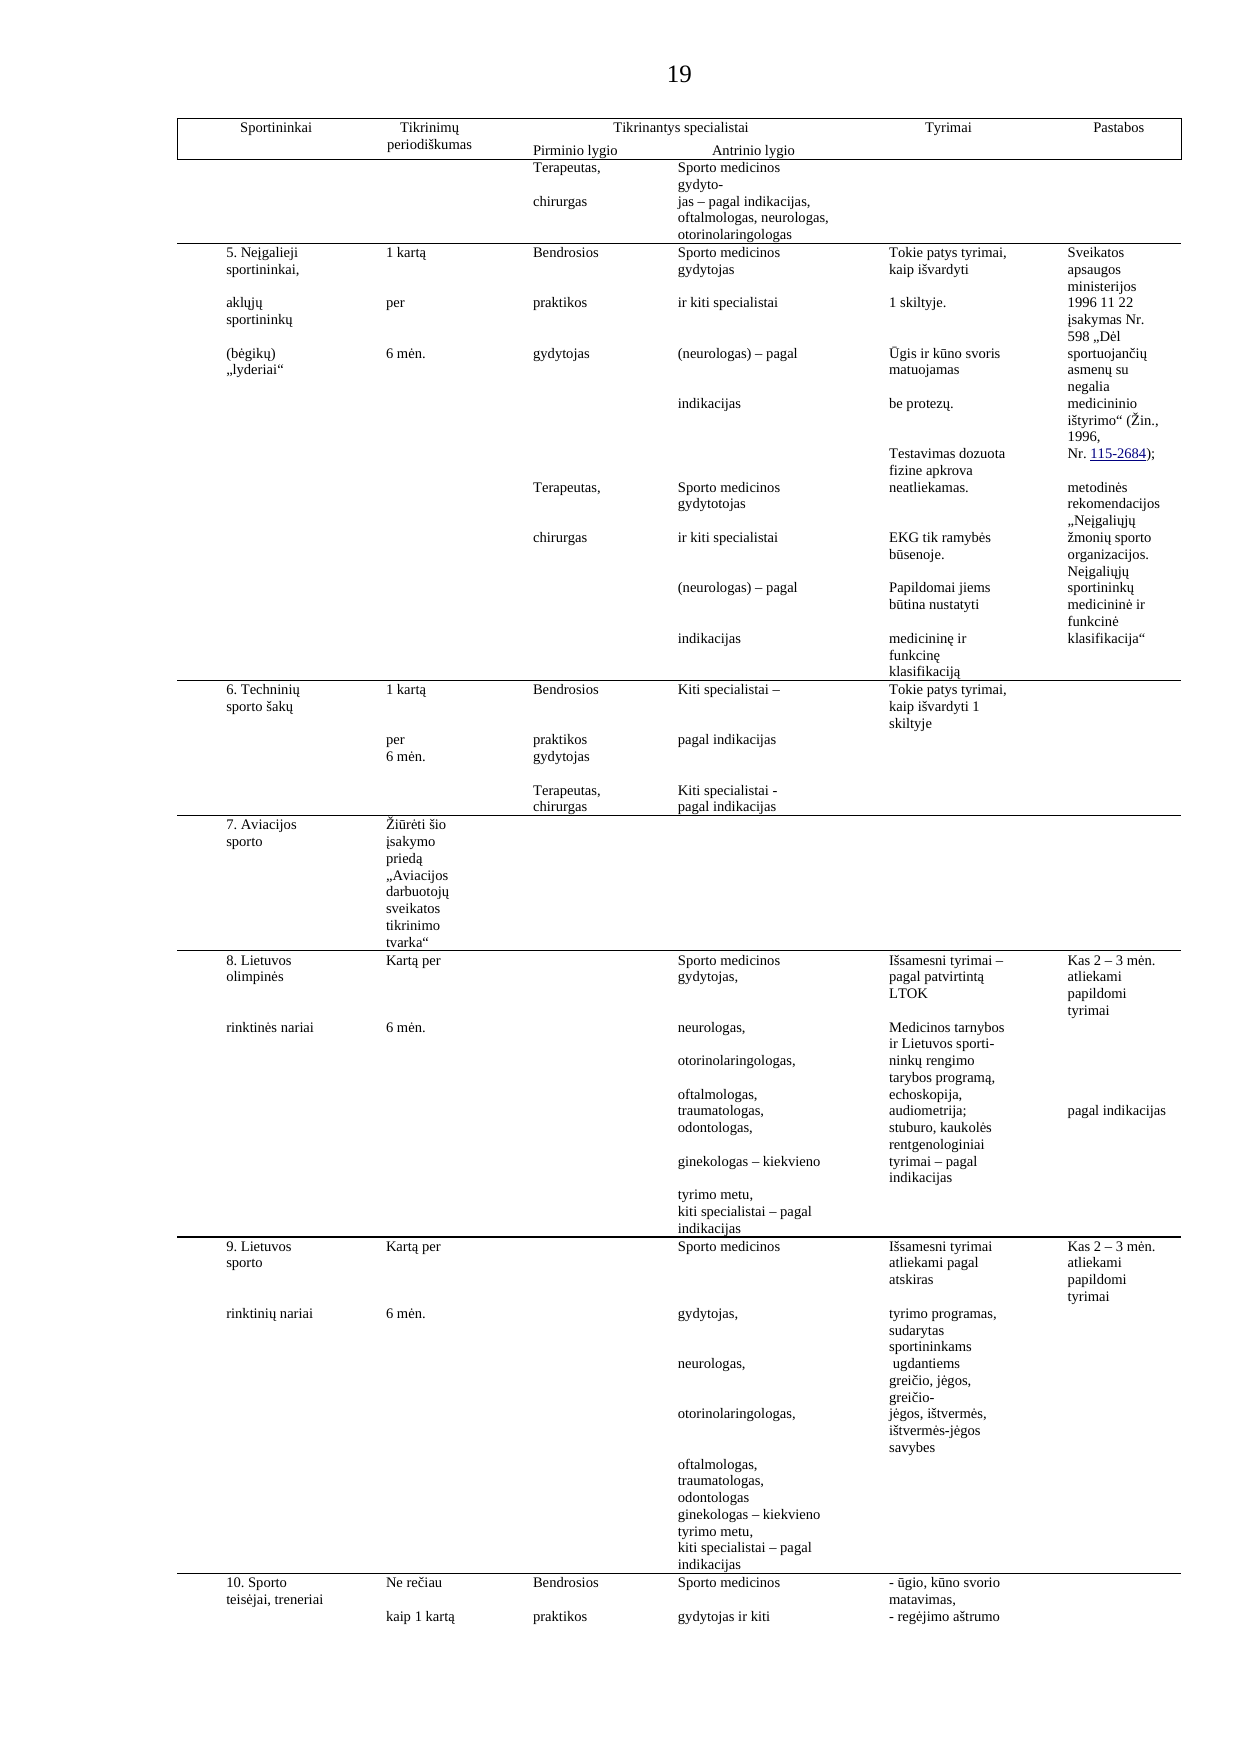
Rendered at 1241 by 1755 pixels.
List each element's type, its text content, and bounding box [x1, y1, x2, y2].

table_cell Testavimas dozuota fizine apkrova [840, 445, 1019, 478]
table_cell [337, 1523, 484, 1539]
table_header Tikrinimų periodiškumas [337, 119, 484, 159]
table_cell odontologas [629, 1489, 840, 1506]
table_cell Sporto medicinos gydyto- [629, 160, 840, 192]
table_cell praktikos [484, 731, 629, 748]
table_cell [484, 1085, 629, 1102]
table_cell [337, 1153, 484, 1186]
table_cell [337, 579, 484, 629]
table_cell [840, 1220, 1019, 1236]
table_cell Terapeutas, [484, 781, 629, 798]
table_cell [177, 1489, 337, 1506]
table_cell [177, 226, 337, 243]
table_cell [177, 1523, 337, 1539]
table_cell be protezų. [840, 395, 1019, 445]
table_cell tyrimo metu, [629, 1186, 840, 1203]
table_cell [177, 193, 337, 209]
table_cell [840, 748, 1019, 765]
table_cell [337, 781, 484, 798]
table_cell 1 kartą [337, 681, 484, 731]
table_cell [177, 1472, 337, 1489]
table_cell Sporto medicinos gydytotojas [629, 479, 840, 529]
table_cell [337, 395, 484, 445]
table_cell [177, 1203, 337, 1219]
table_cell [337, 1186, 484, 1203]
table_cell [484, 1305, 629, 1355]
table_cell [484, 395, 629, 445]
table_cell [337, 1220, 484, 1236]
table_cell [337, 1119, 484, 1152]
table_cell Bendrosios [484, 681, 629, 731]
table_cell [484, 1220, 629, 1236]
table_cell [1019, 1405, 1181, 1455]
table_cell [484, 226, 629, 243]
table_cell [484, 1405, 629, 1455]
table_cell [337, 1539, 484, 1556]
table_cell 6 mėn. [337, 344, 484, 395]
table_cell [840, 1186, 1019, 1203]
table_cell [1019, 748, 1181, 765]
table_cell echoskopija, [840, 1085, 1019, 1102]
table_cell Bendrosios [484, 1574, 629, 1607]
table_cell rinktinių nariai [177, 1305, 337, 1355]
table_cell ugdantiems greičio, jėgos, greičio- [840, 1355, 1019, 1405]
table_cell ginekologas – kiekvieno [629, 1506, 840, 1522]
table_cell oftalmologas, neurologas, [629, 209, 840, 226]
table_cell otorinolaringologas, [629, 1405, 840, 1455]
table_cell Ne rečiau [337, 1574, 484, 1607]
table_cell oftalmologas, [629, 1085, 840, 1102]
table_cell [1019, 1119, 1181, 1152]
table_cell per [337, 731, 484, 748]
table_cell [177, 1405, 337, 1455]
table_cell [1019, 1153, 1181, 1186]
table_cell [337, 1085, 484, 1102]
table_cell pagal indikacijas [629, 798, 840, 815]
table_cell [1019, 1220, 1181, 1236]
table_cell [1019, 160, 1181, 192]
table_cell 1 kartą [337, 244, 484, 294]
table_cell sportuojančių asmenų su negalia [1019, 344, 1181, 395]
table_cell - ūgio, kūno svorio matavimas, [840, 1574, 1019, 1607]
table_cell indikacijas [629, 1556, 840, 1573]
table_cell Kas 2 – 3 mėn. atliekami papildomi tyrimai [1019, 1238, 1181, 1304]
table_cell [840, 798, 1019, 815]
table_cell [177, 1608, 337, 1624]
table_cell pagal indikacijas [629, 731, 840, 748]
table_cell [337, 1455, 484, 1472]
table_cell [629, 445, 840, 478]
table_cell [840, 1506, 1019, 1522]
table_cell otorinolaringologas [629, 226, 840, 243]
table_cell [484, 1018, 629, 1052]
table_cell [1019, 1489, 1181, 1506]
table_cell gydytojas [484, 344, 629, 395]
table_cell [177, 1556, 337, 1573]
table_cell [840, 1472, 1019, 1489]
table_cell [177, 445, 337, 478]
table_cell Tokie patys tyrimai, kaip išvardyti [840, 244, 1019, 294]
table_cell [840, 1556, 1019, 1573]
table_cell [1019, 798, 1181, 815]
table_cell 9. Lietuvos sporto [177, 1238, 337, 1304]
table_cell [337, 479, 484, 529]
table_cell [484, 1506, 629, 1522]
table_cell per [337, 294, 484, 344]
table_cell [177, 1102, 337, 1119]
table_cell chirurgas [484, 529, 629, 579]
table_cell [337, 1102, 484, 1119]
table_cell [1019, 765, 1181, 781]
table_cell [840, 193, 1019, 209]
table_cell [840, 1203, 1019, 1219]
table_cell Žiūrėti šio įsakymo priedą „Aviacijos darbuotojų sveikatos tikrinimo tvarka“ [337, 816, 484, 950]
table_cell Tokie patys tyrimai, kaip išvardyti 1 skiltyje [840, 681, 1019, 731]
table_cell [484, 209, 629, 226]
table_cell [1019, 1506, 1181, 1522]
table_header Sportininkai [178, 119, 337, 159]
table_cell [1019, 1305, 1181, 1355]
table_cell jas – pagal indikacijas, [629, 193, 840, 209]
table_cell chirurgas [484, 193, 629, 209]
table_cell [1019, 1203, 1181, 1219]
table_cell [1019, 1355, 1181, 1405]
table_cell [177, 395, 337, 445]
table_cell [337, 1355, 484, 1405]
table_cell odontologas, [629, 1119, 840, 1152]
table_cell žmonių sporto organizacijos. Neįgaliųjų [1019, 529, 1181, 579]
table_cell 10. Sporto teisėjai, treneriai [177, 1574, 337, 1607]
table_cell [177, 781, 337, 798]
table_cell Kas 2 – 3 mėn. atliekami papildomi tyrimai [1019, 951, 1181, 1018]
table_cell neurologas, [629, 1355, 840, 1405]
table_cell [484, 1186, 629, 1203]
table_cell [484, 1119, 629, 1152]
table_cell [840, 1489, 1019, 1506]
table_cell Antrinio lygio [629, 141, 840, 159]
table_cell Sveikatos apsaugos ministerijos [1019, 244, 1181, 294]
table_cell Sporto medicinos [629, 1238, 840, 1304]
table_cell traumatologas, [629, 1472, 840, 1489]
table_cell [337, 193, 484, 209]
table_cell [484, 765, 629, 781]
table_cell Sporto medicinos [629, 1574, 840, 1607]
table_cell kiti specialistai – pagal [629, 1203, 840, 1219]
table_cell [337, 1556, 484, 1573]
table_cell [177, 1119, 337, 1152]
table_cell [840, 765, 1019, 781]
table_cell praktikos [484, 1608, 629, 1624]
table_cell neurologas, [629, 1018, 840, 1052]
table_cell [484, 1556, 629, 1573]
table_cell [177, 630, 337, 680]
table_cell [484, 951, 629, 1018]
table_cell [177, 1085, 337, 1102]
table_cell [1019, 1523, 1181, 1539]
table_cell kaip 1 kartą [337, 1608, 484, 1624]
table_cell [177, 765, 337, 781]
table_cell Išsamesni tyrimai – pagal patvirtintą LTOK [840, 951, 1019, 1018]
table_cell Pirminio lygio [484, 141, 629, 159]
table_cell Sporto medicinos gydytojas, [629, 951, 840, 1018]
table_cell [1019, 209, 1181, 226]
table_cell [177, 1539, 337, 1556]
table_header Tikrinantys specialistai [484, 119, 840, 141]
table_cell [1019, 1455, 1181, 1472]
table_cell [337, 630, 484, 680]
table_header Tyrimai [840, 119, 1019, 159]
table_cell [484, 816, 629, 950]
table_cell [177, 1355, 337, 1405]
table_cell tyrimo metu, [629, 1523, 840, 1539]
table_cell [629, 816, 840, 950]
table_cell [177, 529, 337, 579]
table_cell [840, 209, 1019, 226]
table_cell Ūgis ir kūno svoris matuojamas [840, 344, 1019, 395]
table_cell oftalmologas, [629, 1455, 840, 1472]
table_cell [1019, 1085, 1181, 1102]
table_cell [629, 765, 840, 781]
table_cell [177, 748, 337, 765]
table_cell [337, 529, 484, 579]
table_cell [484, 1355, 629, 1405]
table_cell (neurologas) – pagal [629, 579, 840, 629]
table_cell [484, 579, 629, 629]
table_cell medicininio ištyrimo“ (Žin., 1996, [1019, 395, 1181, 445]
table_cell 1996 11 22 įsakymas Nr. 598 „Dėl [1019, 294, 1181, 344]
table_cell [337, 798, 484, 815]
table_cell [1019, 1556, 1181, 1573]
table_cell ir kiti specialistai [629, 294, 840, 344]
table_cell [484, 1102, 629, 1119]
table_cell [177, 1052, 337, 1085]
table_cell 5. Neįgalieji sportininkai, [177, 244, 337, 294]
table_cell neatliekamas. [840, 479, 1019, 529]
table_cell (bėgikų) „lyderiai“ [177, 344, 337, 395]
table_cell [1019, 1539, 1181, 1556]
table_cell Kartą per [337, 1238, 484, 1304]
table_cell (neurologas) – pagal [629, 344, 840, 395]
table_cell [1019, 1018, 1181, 1052]
table_cell [484, 1238, 629, 1304]
table_cell otorinolaringologas, [629, 1052, 840, 1085]
table_cell [177, 160, 337, 192]
table_cell 6 mėn. [337, 1018, 484, 1052]
table_cell [177, 1153, 337, 1186]
table_cell [177, 1220, 337, 1236]
table_cell [840, 781, 1019, 798]
table_cell 7. Aviacijos sporto [177, 816, 337, 950]
table_cell ninkų rengimo tarybos programą, [840, 1052, 1019, 1085]
table_cell [840, 160, 1019, 192]
table_cell gydytojas [484, 748, 629, 765]
table_cell [1019, 1186, 1181, 1203]
table_cell Kiti specialistai – [629, 681, 840, 731]
table_cell 6 mėn. [337, 1305, 484, 1355]
table_cell [484, 1489, 629, 1506]
table_cell [840, 816, 1019, 950]
table_cell klasifikacija“ [1019, 630, 1181, 680]
table_cell kiti specialistai – pagal [629, 1539, 840, 1556]
table_cell [177, 1186, 337, 1203]
table_cell Sporto medicinos gydytojas [629, 244, 840, 294]
table_cell Bendrosios [484, 244, 629, 294]
table_cell [840, 1523, 1019, 1539]
table_cell [840, 226, 1019, 243]
table_cell [337, 445, 484, 478]
table_header Pastabos [1019, 119, 1181, 159]
table_cell medicininę ir funkcinę klasifikaciją [840, 630, 1019, 680]
table_cell - regėjimo aštrumo [840, 1608, 1019, 1624]
table_cell [484, 1455, 629, 1472]
table_cell Terapeutas, [484, 160, 629, 192]
table_cell Išsamesni tyrimai atliekami pagal atskiras [840, 1238, 1019, 1304]
table_cell [1019, 816, 1181, 950]
table_cell Papildomai jiems būtina nustatyti [840, 579, 1019, 629]
table_cell indikacijas [629, 630, 840, 680]
table_cell [177, 798, 337, 815]
table_cell chirurgas [484, 798, 629, 815]
table_cell [1019, 1608, 1181, 1624]
table_cell pagal indikacijas [1019, 1102, 1181, 1119]
table_cell metodinės rekomendacijos „Neįgaliųjų [1019, 479, 1181, 529]
table_cell rinktinės nariai [177, 1018, 337, 1052]
table_cell [177, 731, 337, 748]
table_cell 8. Lietuvos olimpinės [177, 951, 337, 1018]
table_cell [840, 1539, 1019, 1556]
table_cell [337, 1489, 484, 1506]
table_cell tyrimo programas, sudarytas sportininkams [840, 1305, 1019, 1355]
table_cell [177, 479, 337, 529]
table_cell [840, 1455, 1019, 1472]
table_cell 1 skiltyje. [840, 294, 1019, 344]
table_cell [337, 1405, 484, 1455]
table_cell Kartą per [337, 951, 484, 1018]
table_cell [1019, 1052, 1181, 1085]
table_cell gydytojas ir kiti [629, 1608, 840, 1624]
table_cell ginekologas – kiekvieno [629, 1153, 840, 1186]
table_cell [484, 445, 629, 478]
table_cell [484, 1472, 629, 1489]
table_cell [177, 209, 337, 226]
table_cell [337, 1506, 484, 1522]
table_cell [337, 226, 484, 243]
table_cell praktikos [484, 294, 629, 344]
table_cell sportininkų medicininė ir funkcinė [1019, 579, 1181, 629]
table_cell [1019, 731, 1181, 748]
table_cell [840, 731, 1019, 748]
table_cell [337, 160, 484, 192]
table_cell audiometrija; [840, 1102, 1019, 1119]
table_cell Medicinos tarnybos ir Lietuvos sporti- [840, 1018, 1019, 1052]
table_cell [484, 630, 629, 680]
table_cell 6. Techninių sporto šakų [177, 681, 337, 731]
table_cell [1019, 1574, 1181, 1607]
table_cell jėgos, ištvermės, ištvermės-jėgos savybes [840, 1405, 1019, 1455]
table_cell tyrimai – pagal indikacijas [840, 1153, 1019, 1186]
table_cell [1019, 1472, 1181, 1489]
table_cell gydytojas, [629, 1305, 840, 1355]
table_cell stuburo, kaukolės rentgenologiniai [840, 1119, 1019, 1152]
table_cell indikacijas [629, 395, 840, 445]
table_cell Nr. 115-2684); [1019, 445, 1181, 478]
table_cell [1019, 781, 1181, 798]
table_cell [177, 579, 337, 629]
table_cell [1019, 681, 1181, 731]
table_cell [1019, 226, 1181, 243]
table_cell [484, 1523, 629, 1539]
table_cell [484, 1052, 629, 1085]
table_cell traumatologas, [629, 1102, 840, 1119]
table_cell indikacijas [629, 1220, 840, 1236]
table_cell [484, 1203, 629, 1219]
table_cell [484, 1539, 629, 1556]
table_cell Terapeutas, [484, 479, 629, 529]
table_cell [177, 1506, 337, 1522]
table_cell [484, 1153, 629, 1186]
table_cell [177, 1455, 337, 1472]
table_cell [337, 765, 484, 781]
table_cell [337, 1203, 484, 1219]
table_cell [1019, 193, 1181, 209]
table_cell [337, 1472, 484, 1489]
table_cell [629, 748, 840, 765]
table_cell EKG tik ramybės būsenoje. [840, 529, 1019, 579]
table_cell aklųjų sportininkų [177, 294, 337, 344]
table_cell [337, 1052, 484, 1085]
table_cell Kiti specialistai - [629, 781, 840, 798]
table_cell ir kiti specialistai [629, 529, 840, 579]
table_cell 6 mėn. [337, 748, 484, 765]
table_cell [337, 209, 484, 226]
